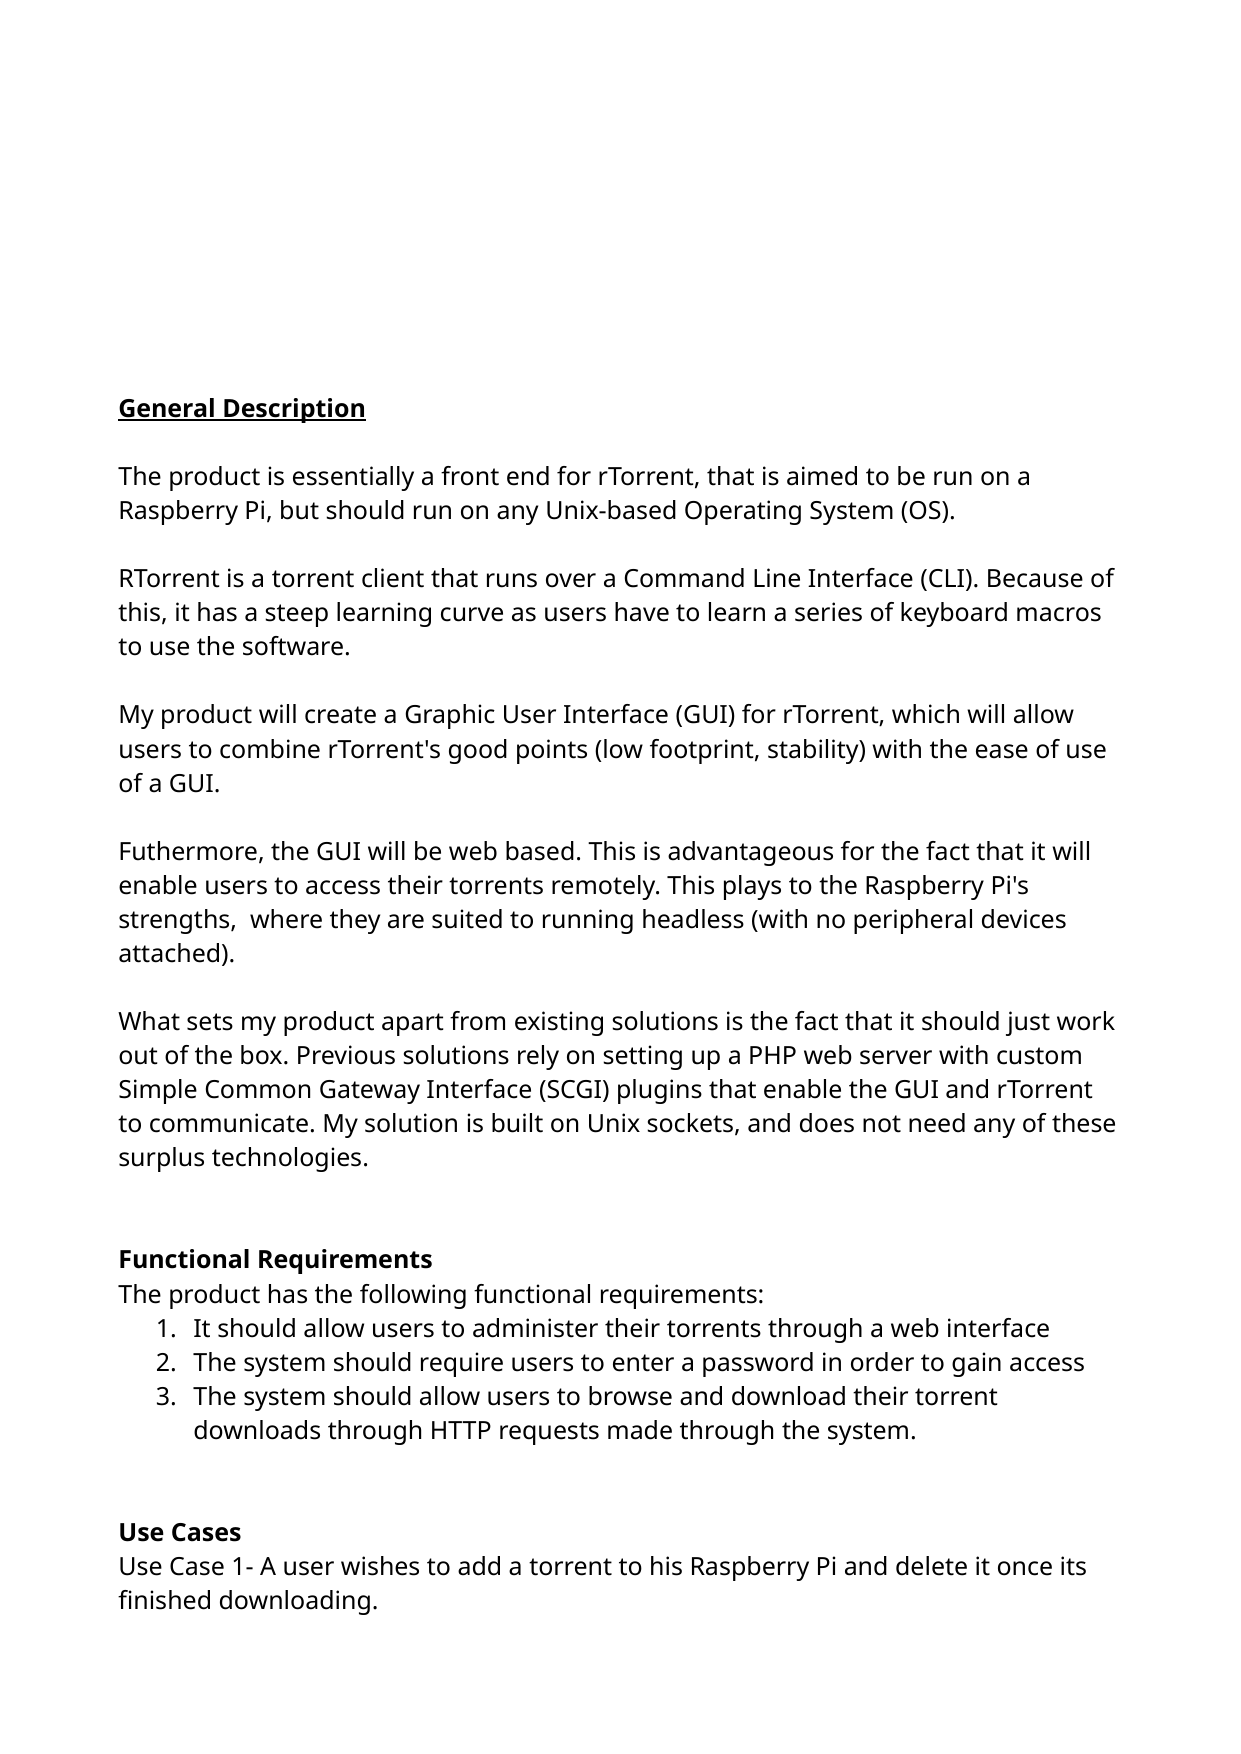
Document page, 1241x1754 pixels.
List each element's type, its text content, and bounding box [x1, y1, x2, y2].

text The product has the following functional requirements: [118, 1276, 1122, 1310]
text General Description [118, 391, 1122, 425]
text Use Cases [118, 1515, 1122, 1549]
text What sets my product apart from existing solutions is the fact that it should just work out of the box. Previous solutions rely on setting up a PHP web server with custom Simple Common Gateway Interface (SCGI) plugins that enable the GUI and rTorrent to communicate. My solution is built on Unix sockets, and does not need any of these surplus technologies. [118, 1004, 1122, 1174]
list The system should require users to enter a password in order to gain access [156, 1344, 1122, 1378]
text RTorrent is a torrent client that runs over a Command Line Interface (CLI). Because of this, it has a steep learning curve as users have to learn a series of keyboard macros to use the software. [118, 561, 1122, 663]
text Use Case 1- A user wishes to add a torrent to his Raspberry Pi and delete it once its finished downloading. [118, 1549, 1122, 1617]
list It should allow users to administer their torrents through a web interface [156, 1310, 1122, 1344]
text Futhermore, the GUI will be web based. This is advantageous for the fact that it will enable users to access their torrents remotely. This plays to the Raspberry Pi's strengths, where they are suited to running headless (with no peripheral devices attached). [118, 833, 1122, 970]
text The product is essentially a front end for rTorrent, that is aimed to be run on a Raspberry Pi, but should run on any Unix-based Operating System (OS). [118, 459, 1122, 527]
text Functional Requirements [118, 1242, 1122, 1276]
list The system should allow users to browse and download their torrent downloads through HTTP requests made through the system. [156, 1378, 1122, 1447]
text My product will create a Graphic User Interface (GUI) for rTorrent, which will allow users to combine rTorrent's good points (low footprint, stability) with the ease of use of a GUI. [118, 697, 1122, 799]
